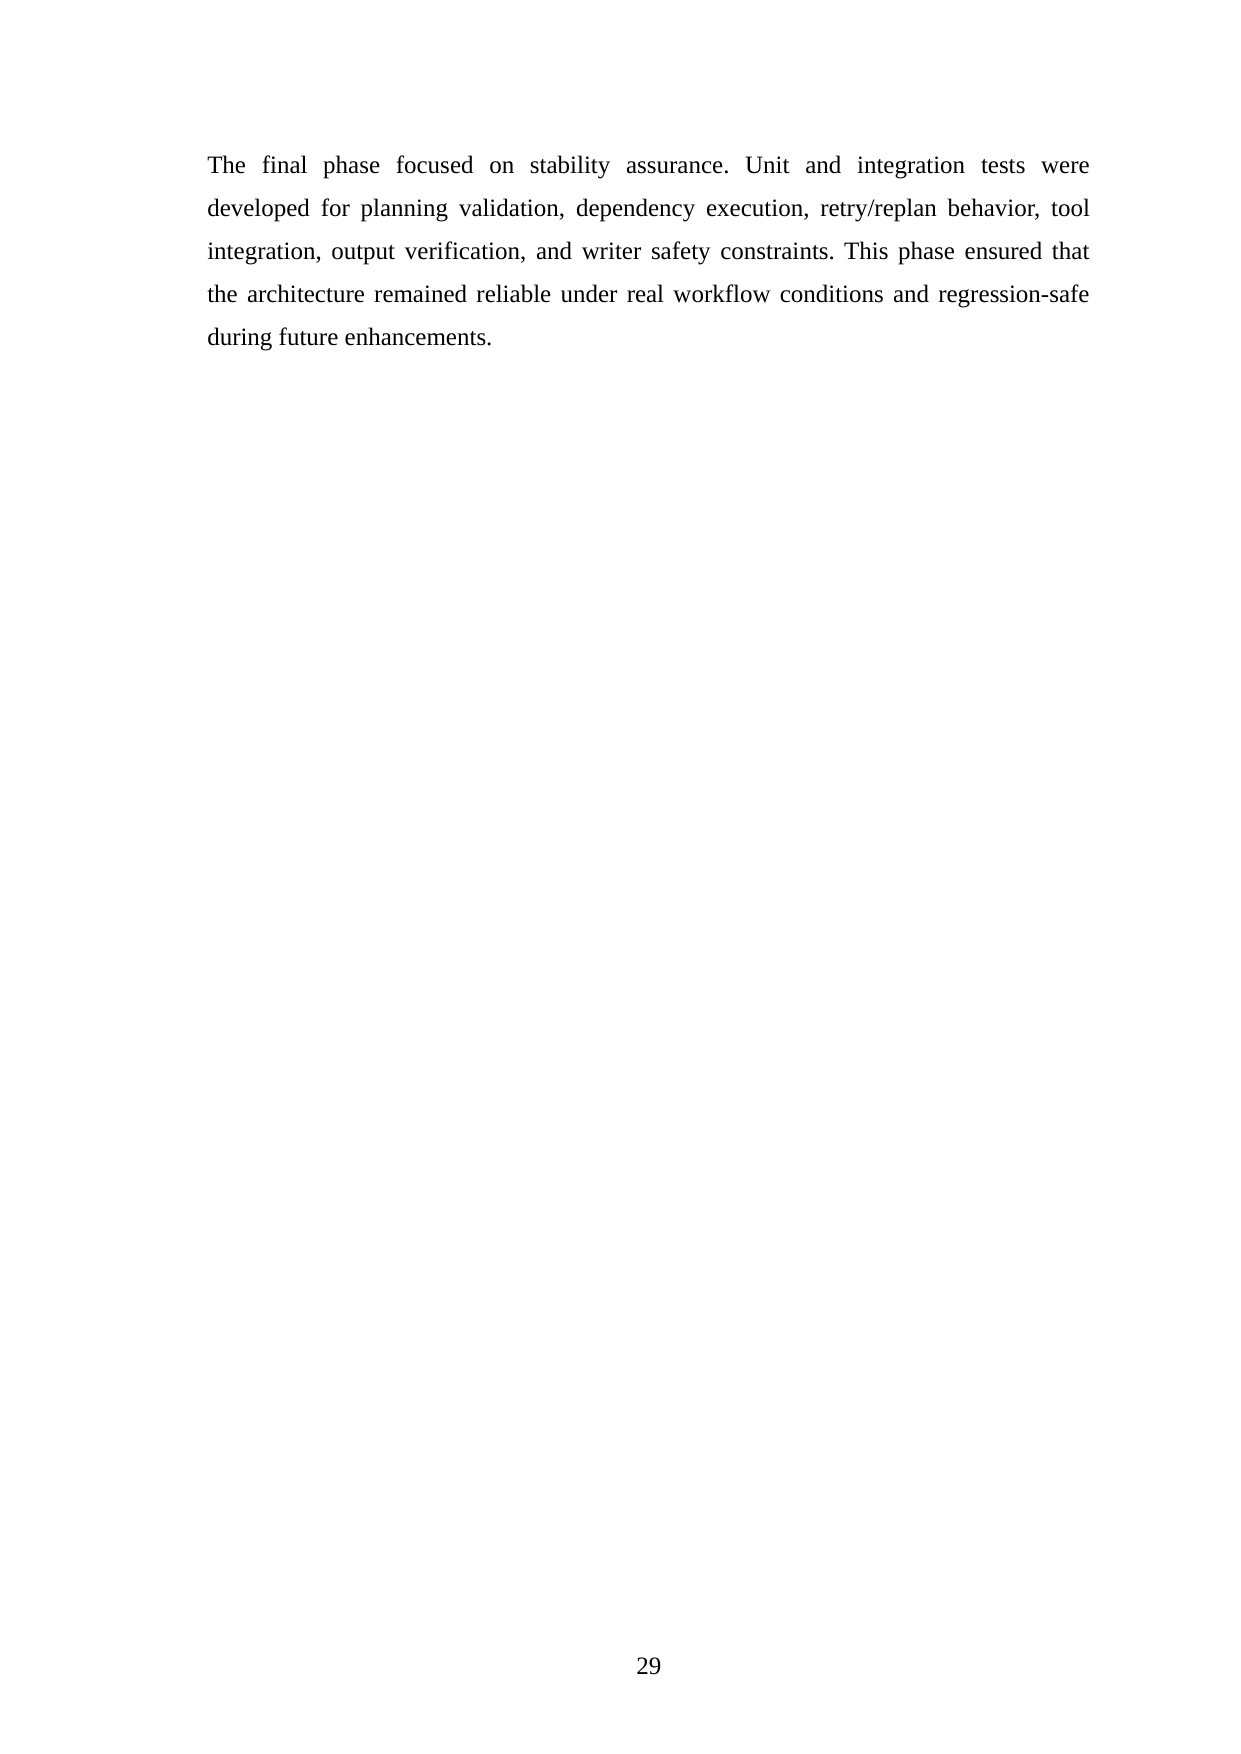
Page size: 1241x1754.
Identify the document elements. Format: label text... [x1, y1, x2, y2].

text The final phase focused on stability assurance. Unit and integration tests were developed for planning validation, dependency execution, retry/replan behavior, tool integration, output verification, and writer safety constraints. This phase ensured that the architecture remained reliable under real workflow conditions and regression-safe during future enhancements. [207, 150, 1091, 351]
